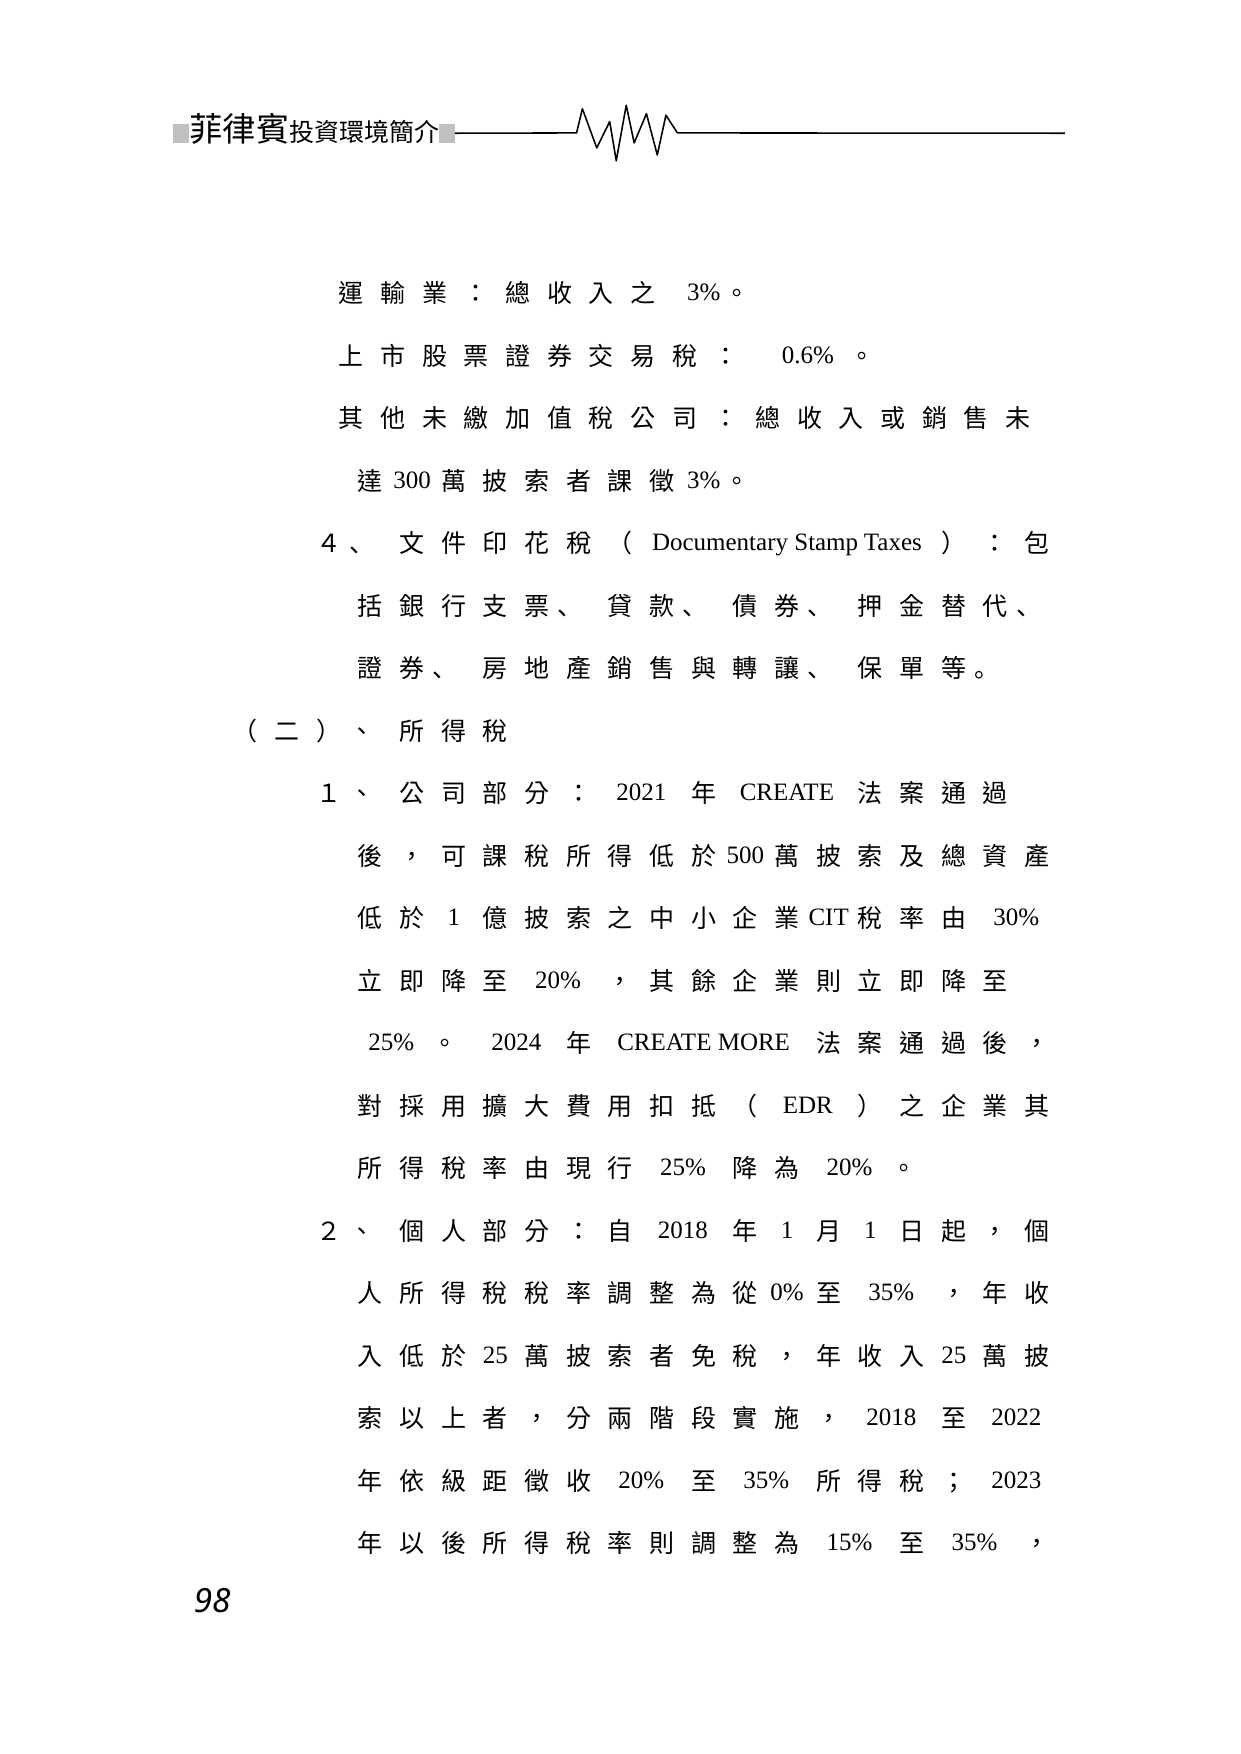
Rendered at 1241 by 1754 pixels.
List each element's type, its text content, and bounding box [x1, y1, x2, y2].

text ２、個人部分：自2018年1月1日起，個人所得稅稅率調整為從0%至35%，年收入低於25萬披索者免稅，年收入25萬披索以上者，分兩階段實施，2018至2022年依級距徵收20%至35%所得稅；2023年以後所得稅率則調整為15%至35%， [281, 1188, 1058, 1563]
text １、公司部分：2021年CREATE法案通過後，可課稅所得低於500萬披索及總資產低於1億披索之中小企業CIT稅率由30%立即降至20%，其餘企業則立即降至25%。2024年CREATE MORE法案通過後，對採用擴大費用扣抵（EDR）之企業其所得稅率由現行25%降為20%。 [281, 750, 1058, 1188]
text （二）、所得稅 [207, 688, 1058, 750]
text 其他未繳加值稅公司：總收入或銷售未達300萬披索者課徵3%。 [281, 375, 1058, 500]
text ４、文件印花稅（Documentary Stamp Taxes）：包括銀行支票、貸款、債券、押金替代、證券、房地產銷售與轉讓、保單等。 [281, 500, 1058, 688]
text 運輸業：總收入之3%。 [281, 250, 1058, 313]
text 上市股票證券交易稅：0.6%。 [281, 313, 1058, 375]
